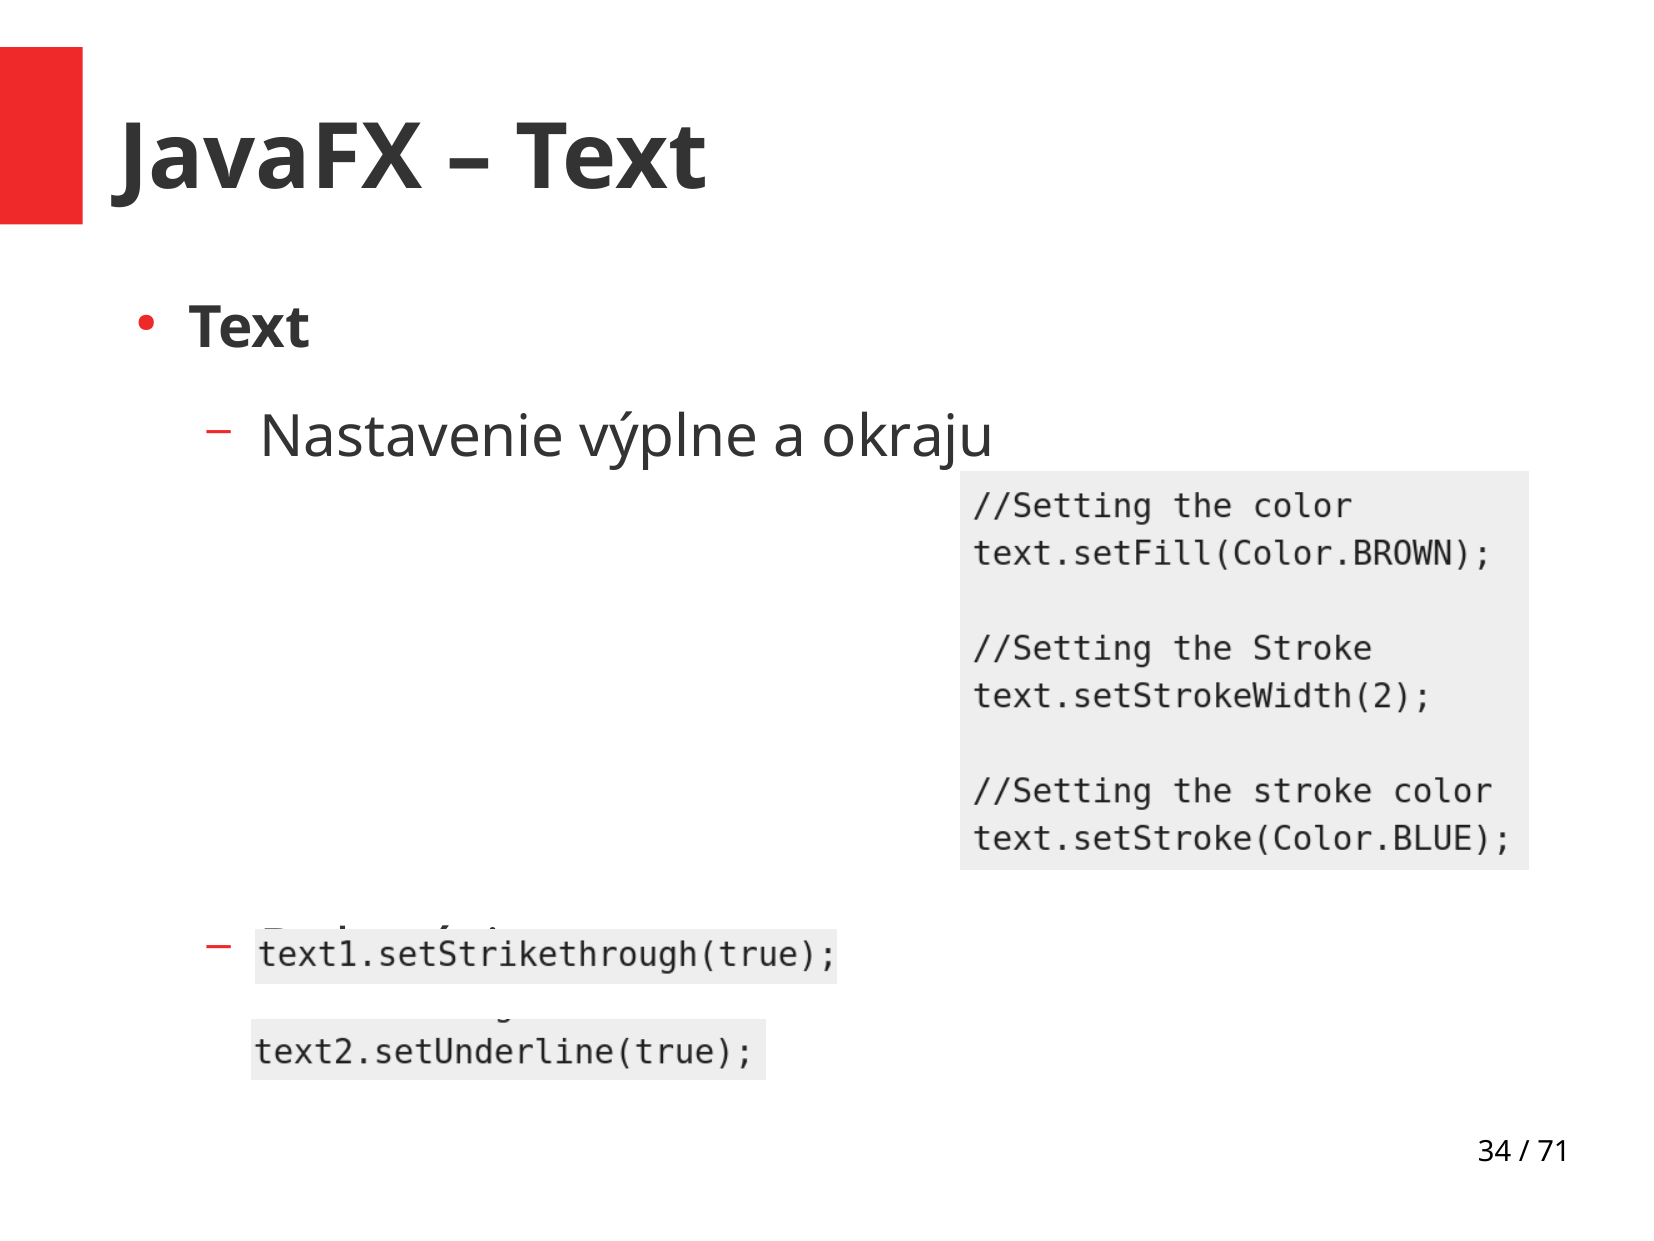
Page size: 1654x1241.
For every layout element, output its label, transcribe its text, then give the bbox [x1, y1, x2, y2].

list Text Nastavenie výplne a okraju Dekorácie textu [118, 285, 1536, 1005]
picture [251, 1019, 766, 1080]
picture [255, 929, 837, 984]
title JavaFX – Text [118, 49, 1571, 257]
picture [960, 471, 1529, 871]
